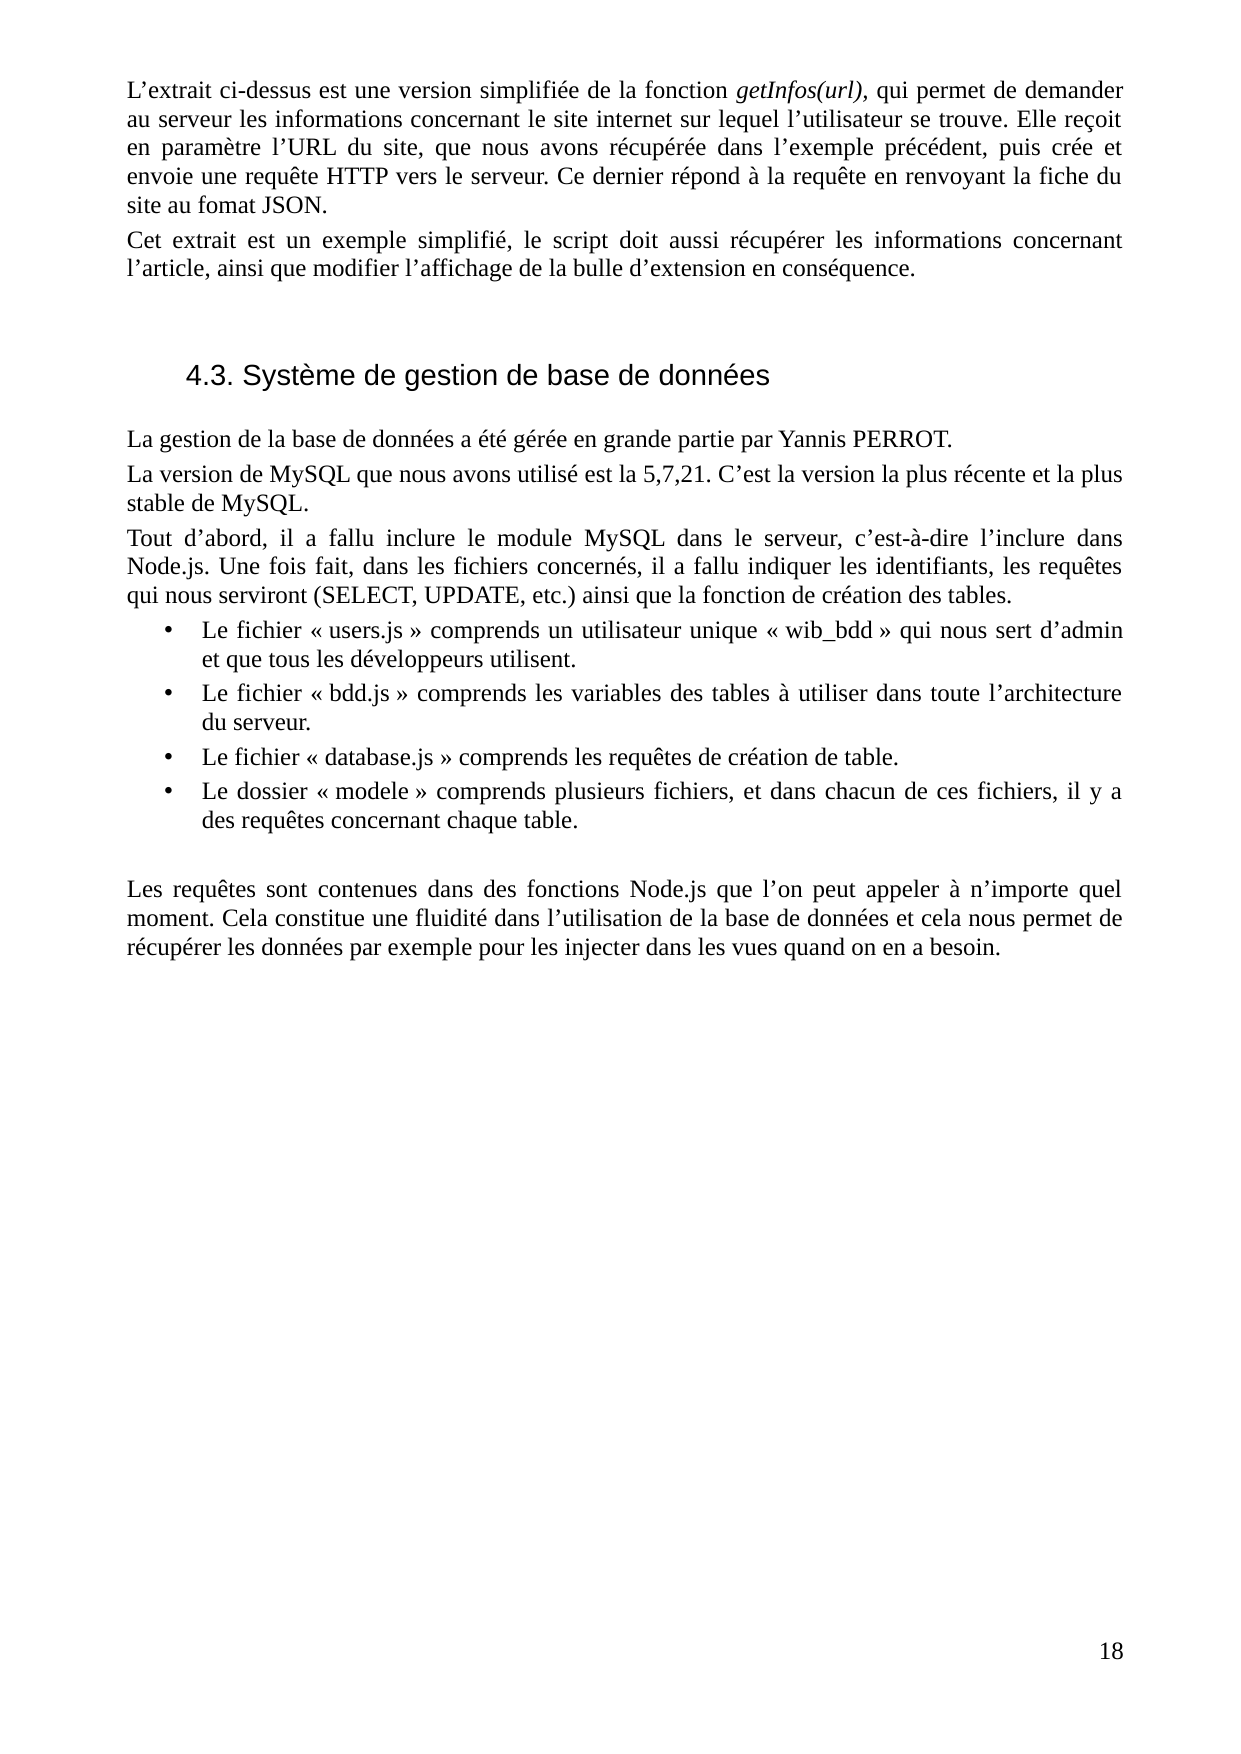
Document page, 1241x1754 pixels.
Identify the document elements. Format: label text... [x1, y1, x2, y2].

text Cet extrait est un exemple simplifié, le script doit aussi récupérer les informations concernant l’article, ainsi que modifier l’affichage de la bulle d’extension en conséquence. [127, 225, 1123, 282]
list Le fichier « bdd.js » comprends les variables des tables à utiliser dans toute l’architecture du serveur. [164, 678, 1123, 736]
subtitle 4.3. Système de gestion de base de données [186, 357, 1123, 391]
list Le dossier « modele » comprends plusieurs fichiers, et dans chacun de ces fichiers, il y a des requêtes concernant chaque table. [164, 776, 1123, 834]
list Le fichier « users.js » comprends un utilisateur unique « wib_bdd » qui nous sert d’admin et que tous les développeurs utilisent. [164, 615, 1123, 672]
list Le fichier « database.js » comprends les requêtes de création de table. [164, 742, 1123, 771]
text L’extrait ci-dessus est une version simplifiée de la fonction getInfos(url), qui permet de demander au serveur les informations concernant le site internet sur lequel l’utilisateur se trouve. Elle reçoit en paramètre l’URL du site, que nous avons récupérée dans l’exemple précédent, puis crée et envoie une requête HTTP vers le serveur. Ce dernier répond à la requête en renvoyant la fiche du site au fomat JSON. [127, 75, 1123, 219]
text La gestion de la base de données a été gérée en grande partie par Yannis PERROT. [127, 424, 1123, 453]
text Tout d’abord, il a fallu inclure le module MySQL dans le serveur, c’est-à-dire l’inclure dans Node.js. Une fois fait, dans les fichiers concernés, il a fallu indiquer les identifiants, les requêtes qui nous serviront (SELECT, UPDATE, etc.) ainsi que la fonction de création des tables. [127, 523, 1123, 609]
text La version de MySQL que nous avons utilisé est la 5,7,21. C’est la version la plus récente et la plus stable de MySQL. [127, 459, 1123, 517]
text Les requêtes sont contenues dans des fonctions Node.js que l’on peut appeler à n’importe quel moment. Cela constitue une fluidité dans l’utilisation de la base de données et cela nous permet de récupérer les données par exemple pour les injecter dans les vues quand on en a besoin. [127, 874, 1123, 961]
